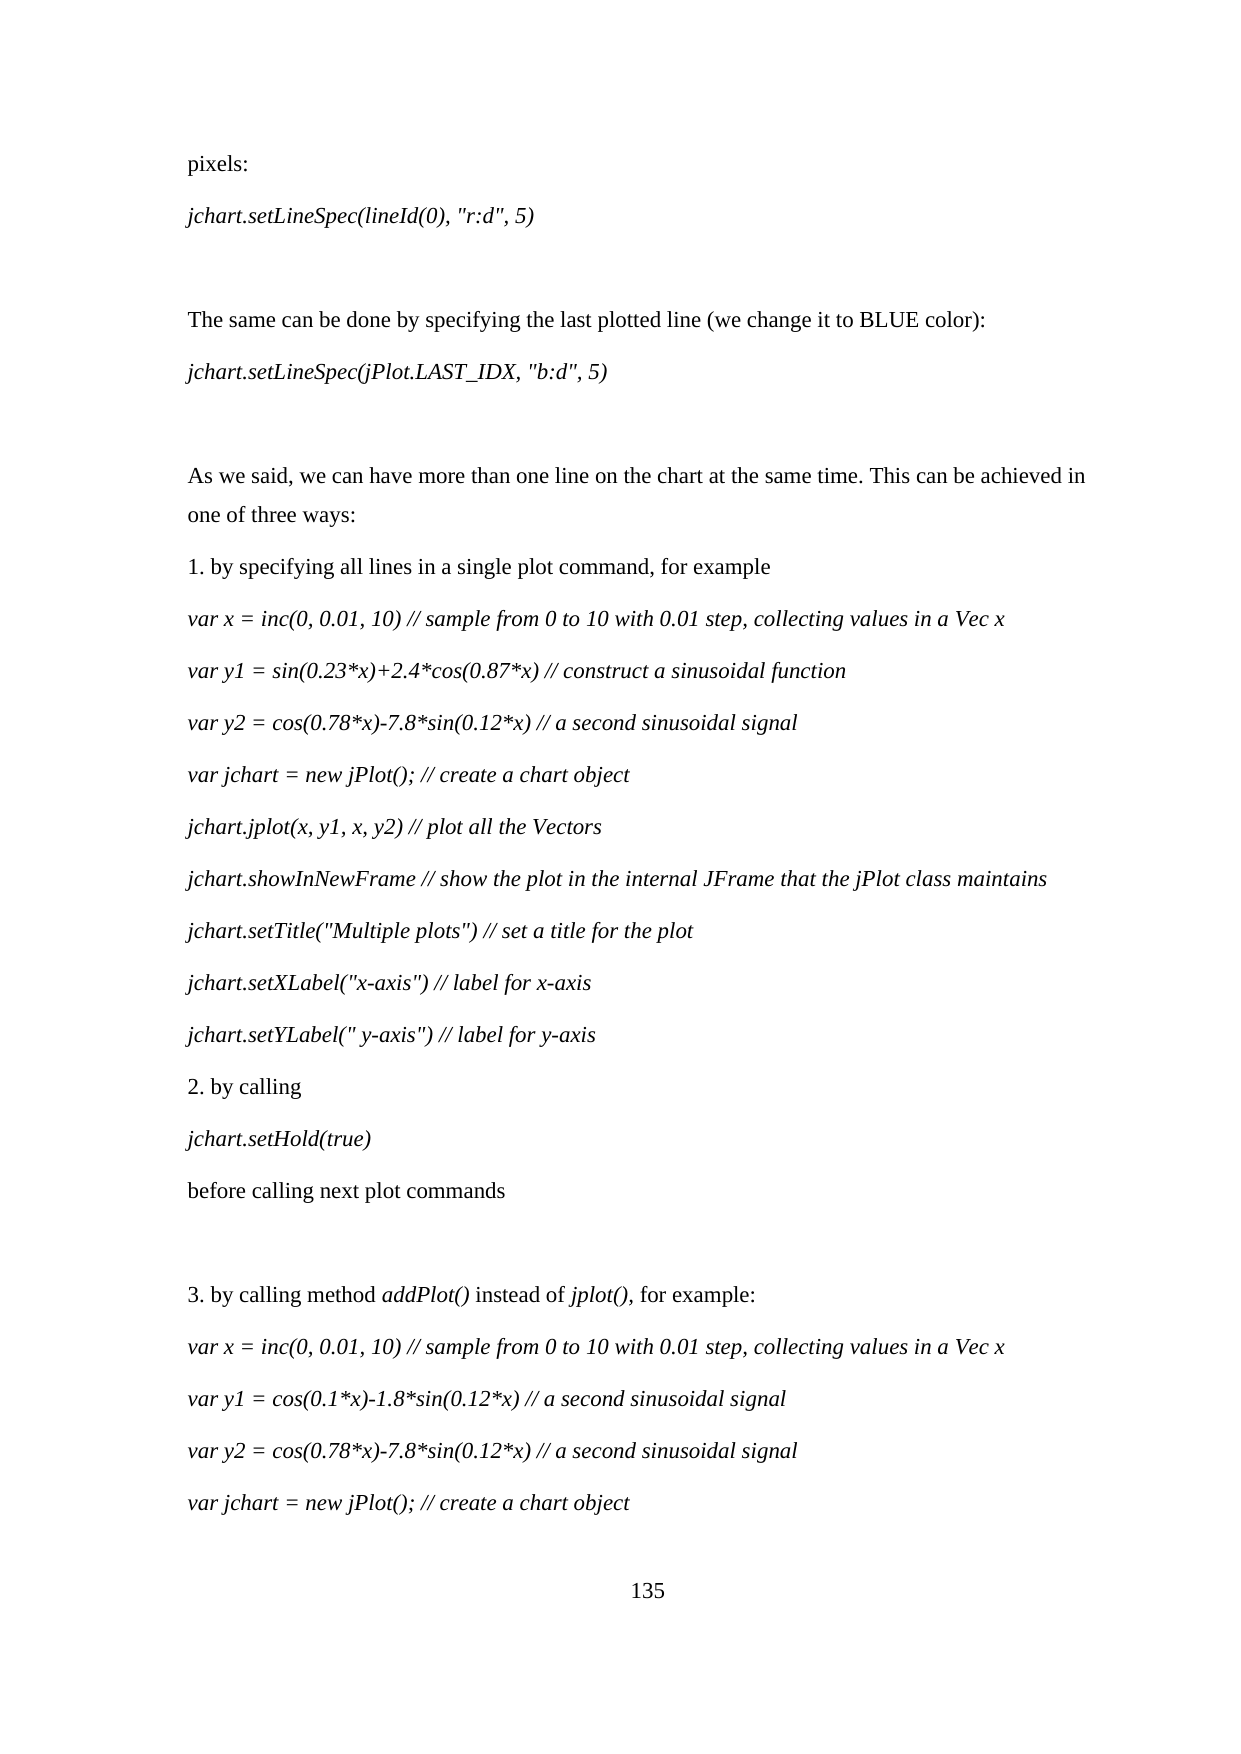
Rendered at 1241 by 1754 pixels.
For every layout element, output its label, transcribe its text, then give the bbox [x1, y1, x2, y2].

text jchart.jplot(x, y1, x, y2) // plot all the Vectors [187, 813, 1108, 839]
text jchart.setTitle("Multiple plots") // set a title for the plot [187, 917, 1108, 943]
text jchart.setYLabel(" y-axis") // label for y-axis [187, 1021, 1108, 1047]
text jchart.setHold(true) [187, 1125, 1108, 1151]
text pixels: [187, 150, 1108, 176]
text var y1 = sin(0.23*x)+2.4*cos(0.87*x) // construct a sinusoidal function [187, 657, 1108, 684]
text The same can be done by specifying the last plotted line (we change it to BLUE color): [187, 306, 1108, 332]
text var jchart = new jPlot(); // create a chart object [187, 1489, 1108, 1515]
text jchart.setXLabel("x-axis") // label for x-axis [187, 969, 1108, 996]
text 3. by calling method addPlot() instead of jplot(), for example: [187, 1281, 1108, 1307]
text jchart.showInNewFrame // show the plot in the internal JFrame that the jPlot class maintains [187, 865, 1108, 892]
text before calling next plot commands [187, 1177, 1108, 1203]
text var x = inc(0, 0.01, 10) // sample from 0 to 10 with 0.01 step, collecting values in a Vec x [187, 1333, 1108, 1359]
text 2. by calling [187, 1073, 1108, 1099]
text jchart.setLineSpec(lineId(0), "r:d", 5) [187, 202, 1108, 228]
text As we said, we can have more than one line on the chart at the same time. This can be achieved in one of three ways: [187, 462, 1108, 528]
text var y2 = cos(0.78*x)-7.8*sin(0.12*x) // a second sinusoidal signal [187, 709, 1108, 736]
text var y2 = cos(0.78*x)-7.8*sin(0.12*x) // a second sinusoidal signal [187, 1437, 1108, 1463]
text var jchart = new jPlot(); // create a chart object [187, 761, 1108, 788]
text 1. by specifying all lines in a single plot command, for example [187, 553, 1108, 580]
text jchart.setLineSpec(jPlot.LAST_IDX, "b:d", 5) [187, 358, 1108, 384]
text var x = inc(0, 0.01, 10) // sample from 0 to 10 with 0.01 step, collecting values in a Vec x [187, 605, 1108, 632]
text var y1 = cos(0.1*x)-1.8*sin(0.12*x) // a second sinusoidal signal [187, 1385, 1108, 1411]
